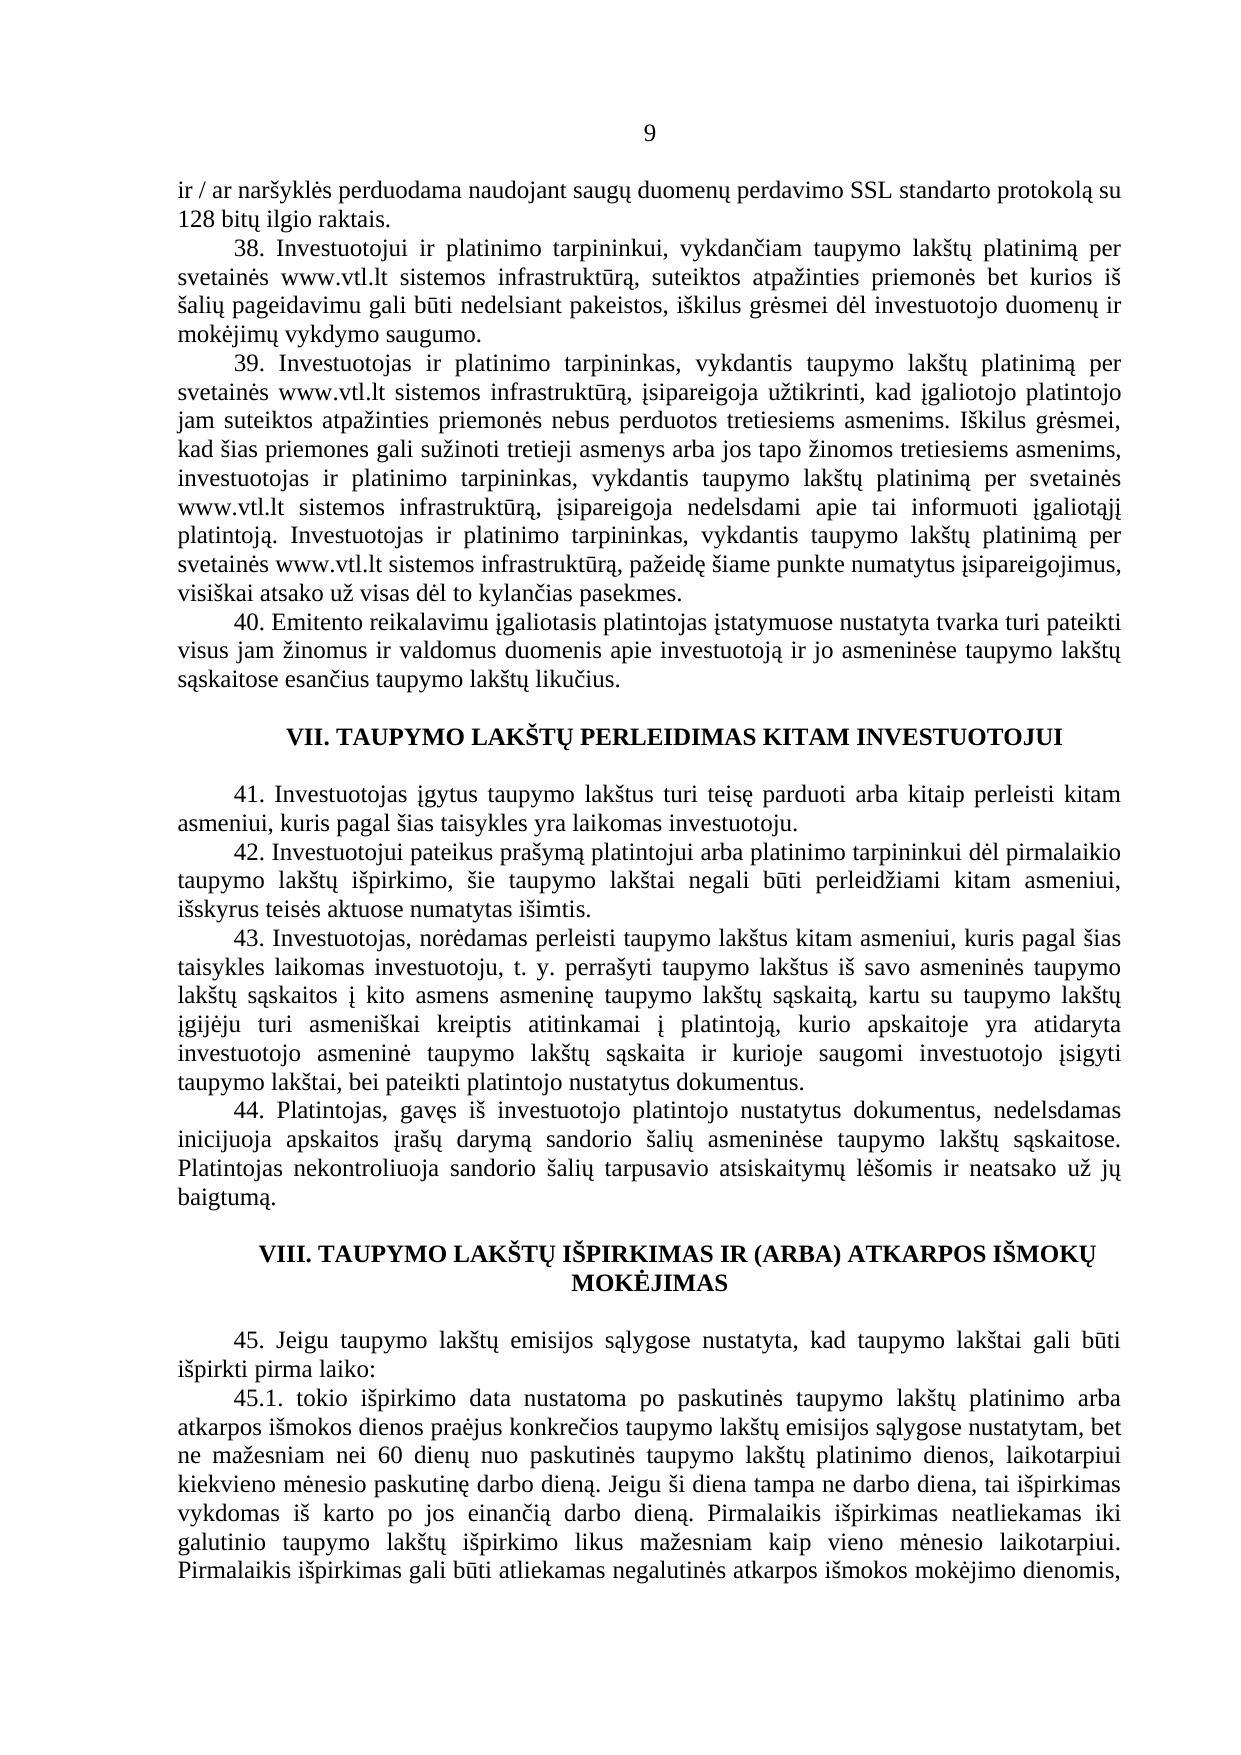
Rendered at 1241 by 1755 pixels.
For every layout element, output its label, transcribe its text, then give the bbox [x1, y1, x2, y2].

text 45.1. tokio išpirkimo data nustatoma po paskutinės taupymo lakštų platinimo arba atkarpos išmokos dienos praėjus konkrečios taupymo lakštų emisijos sąlygose nustatytam, bet ne mažesniam nei 60 dienų nuo paskutinės taupymo lakštų platinimo dienos, laikotarpiui kiekvieno mėnesio paskutinę darbo dieną. Jeigu ši diena tampa ne darbo diena, tai išpirkimas vykdomas iš karto po jos einančią darbo dieną. Pirmalaikis išpirkimas neatliekamas iki galutinio taupymo lakštų išpirkimo likus mažesniam kaip vieno mėnesio laikotarpiui. Pirmalaikis išpirkimas gali būti atliekamas negalutinės atkarpos išmokos mokėjimo dienomis, [177, 1383, 1122, 1584]
text 38. Investuotojui ir platinimo tarpininkui, vykdančiam taupymo lakštų platinimą per svetainės www.vtl.lt sistemos infrastruktūrą, suteiktos atpažinties priemonės bet kurios iš šalių pageidavimu gali būti nedelsiant pakeistos, iškilus grėsmei dėl investuotojo duomenų ir mokėjimų vykdymo saugumo. [177, 233, 1122, 348]
text ir / ar naršyklės perduodama naudojant saugų duomenų perdavimo SSL standarto protokolą su 128 bitų ilgio raktais. [177, 176, 1122, 233]
text 39. Investuotojas ir platinimo tarpininkas, vykdantis taupymo lakštų platinimą per svetainės www.vtl.lt sistemos infrastruktūrą, įsipareigoja užtikrinti, kad įgaliotojo platintojo jam suteiktos atpažinties priemonės nebus perduotos tretiesiems asmenims. Iškilus grėsmei, kad šias priemones gali sužinoti tretieji asmenys arba jos tapo žinomos tretiesiems asmenims, investuotojas ir platinimo tarpininkas, vykdantis taupymo lakštų platinimą per svetainės www.vtl.lt sistemos infrastruktūrą, įsipareigoja nedelsdami apie tai informuoti įgaliotąjį platintoją. Investuotojas ir platinimo tarpininkas, vykdantis taupymo lakštų platinimą per svetainės www.vtl.lt sistemos infrastruktūrą, pažeidę šiame punkte numatytus įsipareigojimus, visiškai atsako už visas dėl to kylančias pasekmes. [177, 348, 1122, 607]
text 42. Investuotojui pateikus prašymą platintojui arba platinimo tarpininkui dėl pirmalaikio taupymo lakštų išpirkimo, šie taupymo lakštai negali būti perleidžiami kitam asmeniui, išskyrus teisės aktuose numatytas išimtis. [177, 837, 1122, 923]
text 43. Investuotojas, norėdamas perleisti taupymo lakštus kitam asmeniui, kuris pagal šias taisykles laikomas investuotoju, t. y. perrašyti taupymo lakštus iš savo asmeninės taupymo lakštų sąskaitos į kito asmens asmeninę taupymo lakštų sąskaitą, kartu su taupymo lakštų įgijėju turi asmeniškai kreiptis atitinkamai į platintoją, kurio apskaitoje yra atidaryta investuotojo asmeninė taupymo lakštų sąskaita ir kurioje saugomi investuotojo įsigyti taupymo lakštai, bei pateikti platintojo nustatytus dokumentus. [177, 923, 1122, 1096]
text 41. Investuotojas įgytus taupymo lakštus turi teisę parduoti arba kitaip perleisti kitam asmeniui, kuris pagal šias taisykles yra laikomas investuotoju. [177, 779, 1122, 837]
text 44. Platintojas, gavęs iš investuotojo platintojo nustatytus dokumentus, nedelsdamas inicijuoja apskaitos įrašų darymą sandorio šalių asmeninėse taupymo lakštų sąskaitose. Platintojas nekontroliuoja sandorio šalių tarpusavio atsiskaitymų lėšomis ir neatsako už jų baigtumą. [177, 1096, 1122, 1211]
text 45. Jeigu taupymo lakštų emisijos sąlygose nustatyta, kad taupymo lakštai gali būti išpirkti pirma laiko: [177, 1326, 1122, 1383]
text 40. Emitento reikalavimu įgaliotasis platintojas įstatymuose nustatyta tvarka turi pateikti visus jam žinomus ir valdomus duomenis apie investuotoją ir jo asmeninėse taupymo lakštų sąskaitose esančius taupymo lakštų likučius. [177, 607, 1122, 693]
text VIII. Taupymo lakštų išpirkimas ir (arba) atkarpos išmokų mokėjimas [177, 1239, 1122, 1297]
text VII. TAUPYMO LAKŠTŲ PERLEIDIMAS KITAM INVESTUOTOJUI [177, 722, 1122, 751]
